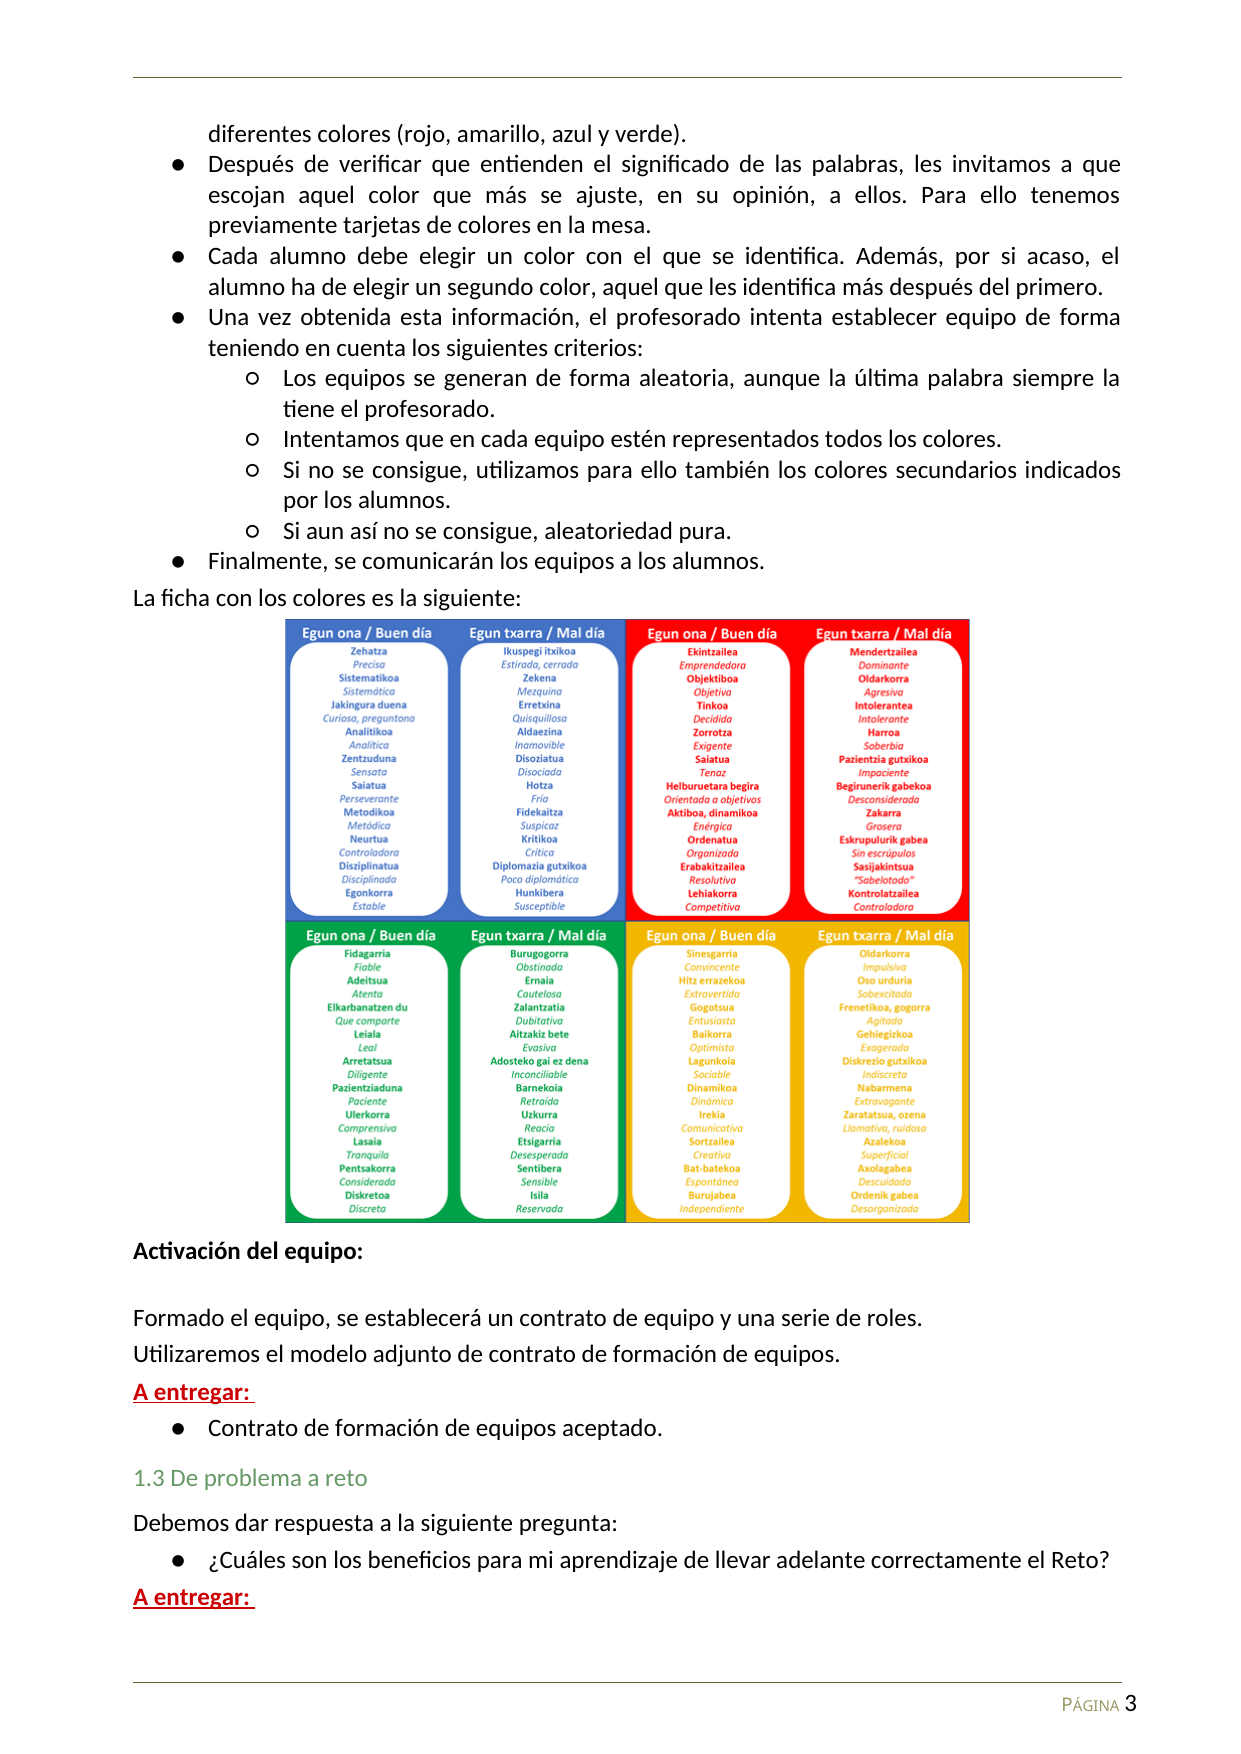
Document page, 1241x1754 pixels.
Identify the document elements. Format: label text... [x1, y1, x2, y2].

text A entregar: [133, 1581, 1122, 1612]
list Los equipos se generan de forma aleatoria, aunque la última palabra siempre la tiene el profesorado. [245, 362, 1122, 423]
list Intentamos que en cada equipo estén representados todos los colores. [245, 423, 1122, 454]
list Si aun así no se consigue, aleatoriedad pura. [245, 515, 1122, 545]
list Si no se consigue, utilizamos para ello también los colores secundarios indicados por los alumnos. [245, 454, 1122, 515]
text Utilizaremos el modelo adjunto de contrato de formación de equipos. [133, 1339, 1122, 1369]
list Contrato de formación de equipos aceptado. [170, 1413, 1122, 1443]
text Debemos dar respuesta a la siguiente pregunta: [133, 1507, 1122, 1538]
list Después de verificar que entienden el significado de las palabras, les invitamos a que escojan aquel color que más se ajuste, en su opinión, a ellos. Para ello tenemos previamente tarjetas de colores en la mesa. [170, 148, 1122, 240]
text La ficha con los colores es la siguiente: [133, 582, 1122, 613]
list Una vez obtenida esta información, el profesorado intenta establecer equipo de forma teniendo en cuenta los siguientes criterios: [170, 301, 1122, 362]
text A entregar: [133, 1376, 1122, 1406]
picture [285, 619, 970, 1223]
list diferentes colores (rojo, amarillo, azul y verde). [170, 118, 1122, 148]
list Cada alumno debe elegir un color con el que se identifica. Además, por si acaso, el alumno ha de elegir un segundo color, aquel que les identifica más después del primero. [170, 240, 1122, 301]
text Activación del equipo: [133, 1235, 1122, 1266]
list ¿Cuáles son los beneficios para mi aprendizaje de llevar adelante correctamente el Reto? [170, 1544, 1122, 1575]
text Formado el equipo, se establecerá un contrato de equipo y una serie de roles. [133, 1302, 1122, 1332]
list Finalmente, se comunicarán los equipos a los alumnos. [170, 545, 1122, 576]
subtitle 1.3 De problema a reto [133, 1462, 1122, 1492]
